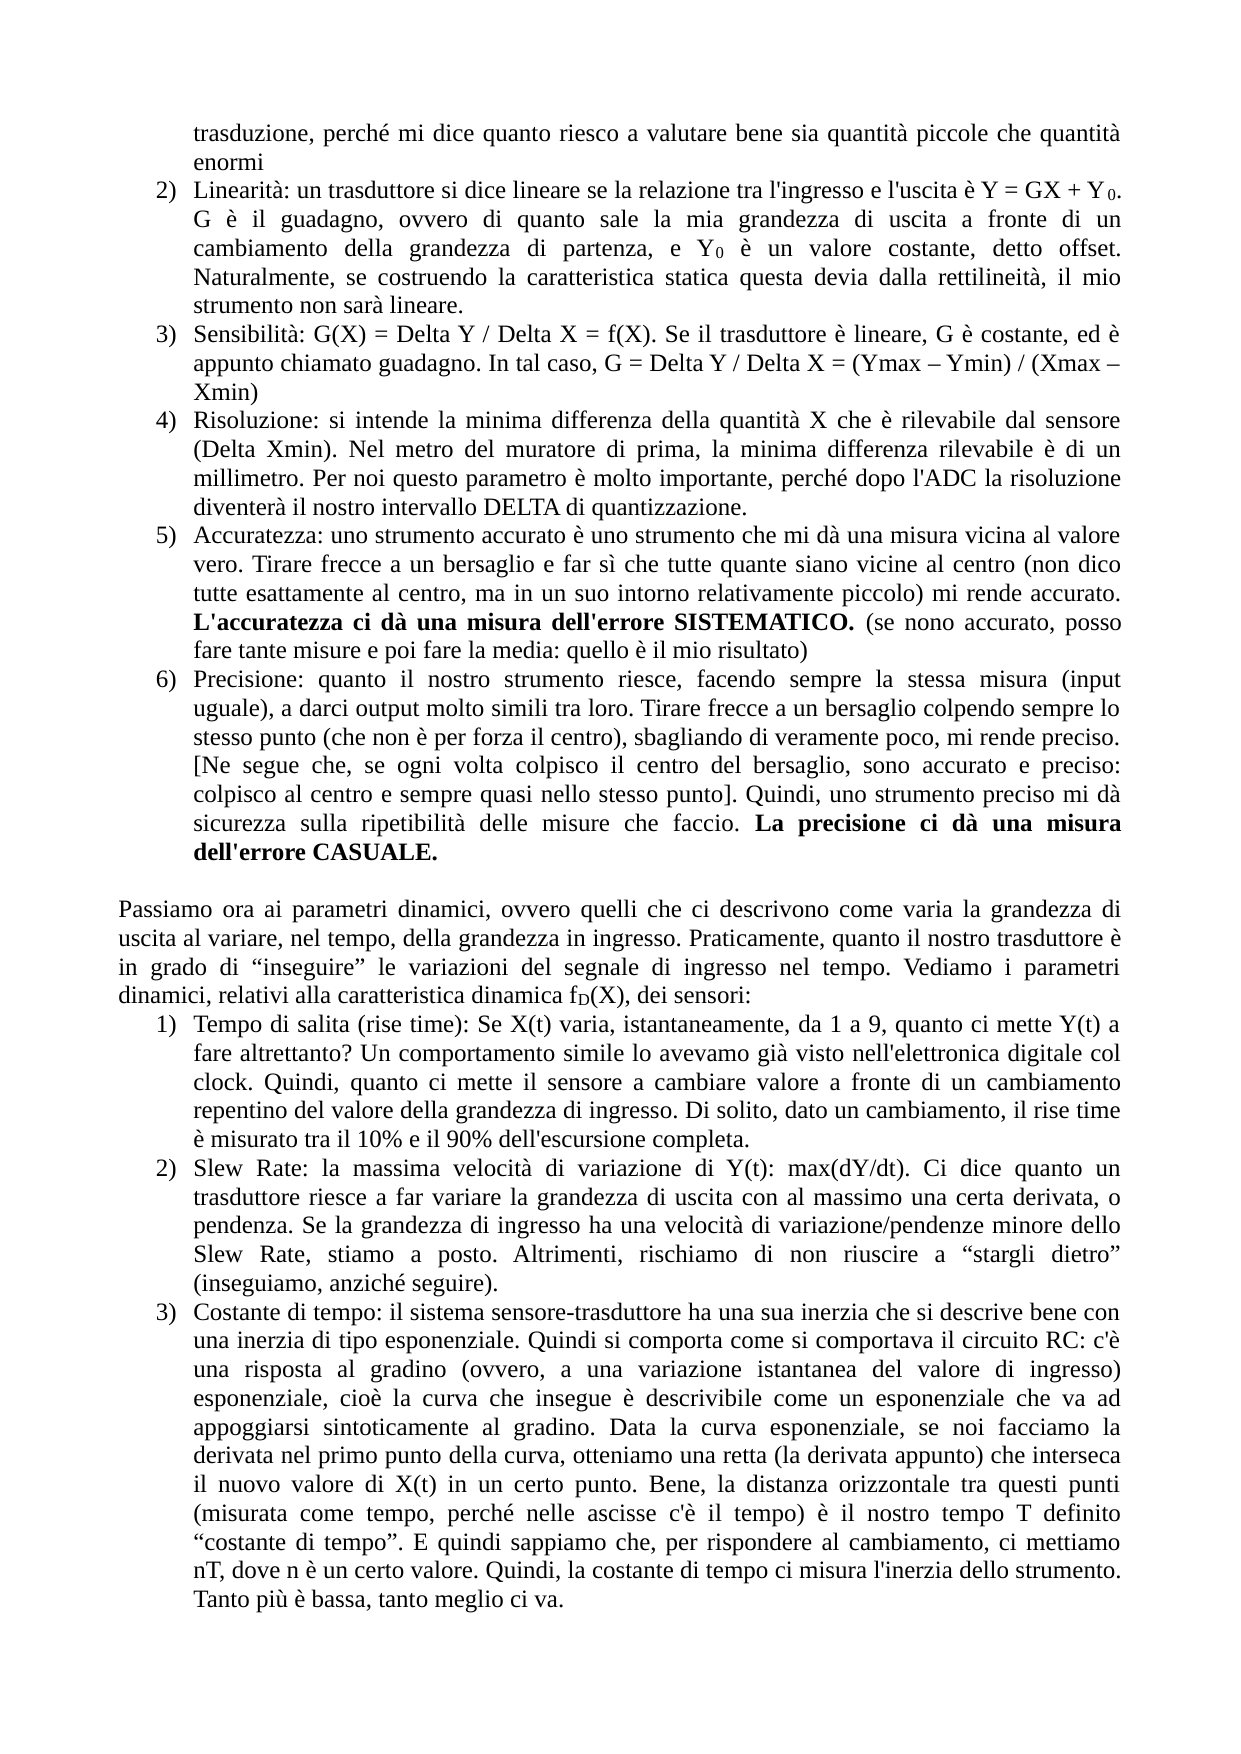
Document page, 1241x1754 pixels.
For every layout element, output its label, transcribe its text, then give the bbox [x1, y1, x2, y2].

list Costante di tempo: il sistema sensore-trasduttore ha una sua inerzia che si descrive bene con una inerzia di tipo esponenziale. Quindi si comporta come si comportava il circuito RC: c'è una risposta al gradino (ovvero, a una variazione istantanea del valore di ingresso) esponenziale, cioè la curva che insegue è descrivibile come un esponenziale che va ad appoggiarsi sintoticamente al gradino. Data la curva esponenziale, se noi facciamo la derivata nel primo punto della curva, otteniamo una retta (la derivata appunto) che interseca il nuovo valore di X(t) in un certo punto. Bene, la distanza orizzontale tra questi punti (misurata come tempo, perché nelle ascisse c'è il tempo) è il nostro tempo T definito “costante di tempo”. E quindi sappiamo che, per rispondere al cambiamento, ci mettiamo nT, dove n è un certo valore. Quindi, la costante di tempo ci misura l'inerzia dello strumento. Tanto più è bassa, tanto meglio ci va. [156, 1297, 1122, 1613]
list trasduzione, perché mi dice quanto riesco a valutare bene sia quantità piccole che quantità enormi [156, 118, 1122, 176]
list Risoluzione: si intende la minima differenza della quantità X che è rilevabile dal sensore (Delta Xmin). Nel metro del muratore di prima, la minima differenza rilevabile è di un millimetro. Per noi questo parametro è molto importante, perché dopo l'ADC la risoluzione diventerà il nostro intervallo DELTA di quantizzazione. [156, 406, 1122, 521]
list Sensibilità: G(X) = Delta Y / Delta X = f(X). Se il trasduttore è lineare, G è costante, ed è appunto chiamato guadagno. In tal caso, G = Delta Y / Delta X = (Ymax – Ymin) / (Xmax – Xmin) [156, 319, 1122, 406]
list Linearità: un trasduttore si dice lineare se la relazione tra l'ingresso e l'uscita è Y = GX + Y0. G è il guadagno, ovvero di quanto sale la mia grandezza di uscita a fronte di un cambiamento della grandezza di partenza, e Y0 è un valore costante, detto offset. Naturalmente, se costruendo la caratteristica statica questa devia dalla rettilineità, il mio strumento non sarà lineare. [156, 176, 1122, 319]
list Precisione: quanto il nostro strumento riesce, facendo sempre la stessa misura (input uguale), a darci output molto simili tra loro. Tirare frecce a un bersaglio colpendo sempre lo stesso punto (che non è per forza il centro), sbagliando di veramente poco, mi rende preciso. [Ne segue che, se ogni volta colpisco il centro del bersaglio, sono accurato e preciso: colpisco al centro e sempre quasi nello stesso punto]. Quindi, uno strumento preciso mi dà sicurezza sulla ripetibilità delle misure che faccio. La precisione ci dà una misura dell'errore CASUALE. [156, 664, 1122, 866]
list Accuratezza: uno strumento accurato è uno strumento che mi dà una misura vicina al valore vero. Tirare frecce a un bersaglio e far sì che tutte quante siano vicine al centro (non dico tutte esattamente al centro, ma in un suo intorno relativamente piccolo) mi rende accurato. L'accuratezza ci dà una misura dell'errore SISTEMATICO. (se nono accurato, posso fare tante misure e poi fare la media: quello è il mio risultato) [156, 521, 1122, 664]
text Passiamo ora ai parametri dinamici, ovvero quelli che ci descrivono come varia la grandezza di uscita al variare, nel tempo, della grandezza in ingresso. Praticamente, quanto il nostro trasduttore è in grado di “inseguire” le variazioni del segnale di ingresso nel tempo. Vediamo i parametri dinamici, relativi alla caratteristica dinamica fD(X), dei sensori: [118, 894, 1122, 1009]
list Tempo di salita (rise time): Se X(t) varia, istantaneamente, da 1 a 9, quanto ci mette Y(t) a fare altrettanto? Un comportamento simile lo avevamo già visto nell'elettronica digitale col clock. Quindi, quanto ci mette il sensore a cambiare valore a fronte di un cambiamento repentino del valore della grandezza di ingresso. Di solito, dato un cambiamento, il rise time è misurato tra il 10% e il 90% dell'escursione completa. [156, 1009, 1122, 1153]
list Slew Rate: la massima velocità di variazione di Y(t): max(dY/dt). Ci dice quanto un trasduttore riesce a far variare la grandezza di uscita con al massimo una certa derivata, o pendenza. Se la grandezza di ingresso ha una velocità di variazione/pendenze minore dello Slew Rate, stiamo a posto. Altrimenti, rischiamo di non riuscire a “stargli dietro” (inseguiamo, anziché seguire). [156, 1153, 1122, 1297]
